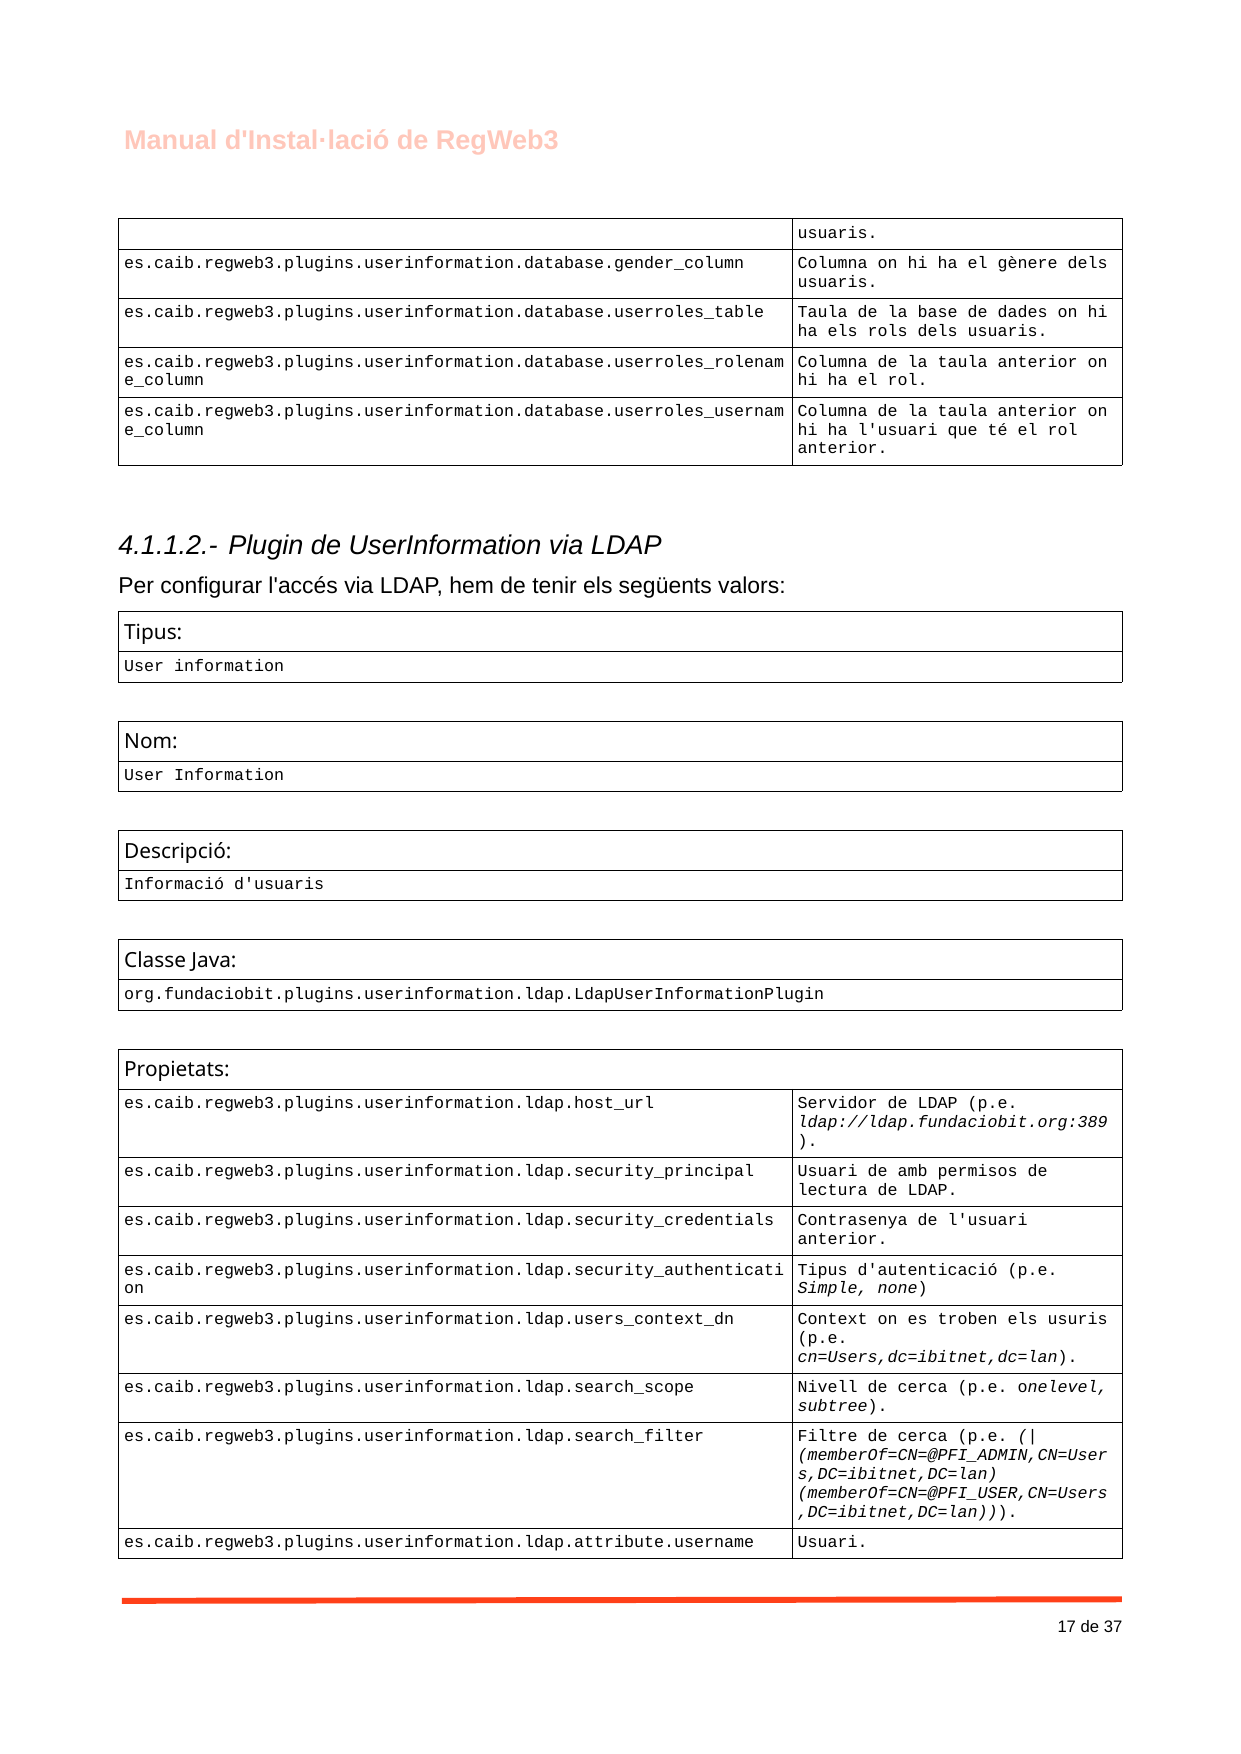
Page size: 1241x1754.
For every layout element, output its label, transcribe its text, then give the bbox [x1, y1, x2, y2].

table_cell es.caib.regweb3.plugins.userinformation.ldap.security_authentication [119, 1256, 792, 1305]
table_cell Columna on hi ha el gènere dels usuaris. [793, 250, 1122, 298]
table_cell Usuari. [793, 1529, 1122, 1558]
table_cell User Information [119, 762, 1122, 791]
table_cell Tipus d'autenticació (p.e. Simple, none) [793, 1256, 1122, 1305]
table_cell Servidor de LDAP (p.e. ldap://ldap.fundaciobit.org:389). [793, 1090, 1122, 1157]
table_cell Usuari de amb permisos de lectura de LDAP. [793, 1158, 1122, 1206]
table_cell es.caib.regweb3.plugins.userinformation.ldap.security_principal [119, 1158, 792, 1206]
table_cell es.caib.regweb3.plugins.userinformation.database.userroles_rolename_column [119, 348, 792, 397]
table_header Tipus: [119, 612, 1122, 651]
table_cell Informació d'usuaris [119, 871, 1122, 900]
table_cell usuaris. [793, 219, 1122, 249]
table_cell es.caib.regweb3.plugins.userinformation.ldap.users_context_dn [119, 1306, 792, 1373]
table_cell Columna de la taula anterior on hi ha l'usuari que té el rol anterior. [793, 398, 1122, 465]
table_cell es.caib.regweb3.plugins.userinformation.ldap.search_scope [119, 1374, 792, 1422]
text Per configurar l'accés via LDAP, hem de tenir els següents valors: [118, 572, 1122, 599]
table_header Propietats: [119, 1050, 1122, 1089]
table_cell org.fundaciobit.plugins.userinformation.ldap.LdapUserInformationPlugin [119, 980, 1122, 1010]
table_cell Context on es troben els usuris (p.e. cn=Users,dc=ibitnet,dc=lan). [793, 1306, 1122, 1373]
table_header Descripció: [119, 831, 1122, 870]
table_cell [119, 219, 792, 249]
table_cell Columna de la taula anterior on hi ha el rol. [793, 348, 1122, 397]
table_header Nom: [119, 722, 1122, 761]
table_cell es.caib.regweb3.plugins.userinformation.database.userroles_username_column [119, 398, 792, 465]
table_cell es.caib.regweb3.plugins.userinformation.ldap.security_credentials [119, 1207, 792, 1255]
table_cell es.caib.regweb3.plugins.userinformation.database.gender_column [119, 250, 792, 298]
table_cell es.caib.regweb3.plugins.userinformation.database.userroles_table [119, 299, 792, 347]
table_cell es.caib.regweb3.plugins.userinformation.ldap.attribute.username [119, 1529, 792, 1558]
table_header Classe Java: [119, 940, 1122, 979]
table_cell Contrasenya de l'usuari anterior. [793, 1207, 1122, 1255]
table_cell Nivell de cerca (p.e. onelevel, subtree). [793, 1374, 1122, 1422]
table_cell Filtre de cerca (p.e. (|(memberOf=CN=@PFI_ADMIN,CN=Users,DC=ibitnet,DC=lan)(memberOf=CN=@PFI_USER,CN=Users,DC=ibitnet,DC=lan))). [793, 1423, 1122, 1528]
table_cell User information [119, 652, 1122, 682]
table_cell es.caib.regweb3.plugins.userinformation.ldap.host_url [119, 1090, 792, 1157]
table_cell es.caib.regweb3.plugins.userinformation.ldap.search_filter [119, 1423, 792, 1528]
subtitle Plugin de UserInformation via LDAP [118, 529, 1122, 560]
table_cell Taula de la base de dades on hi ha els rols dels usuaris. [793, 299, 1122, 347]
